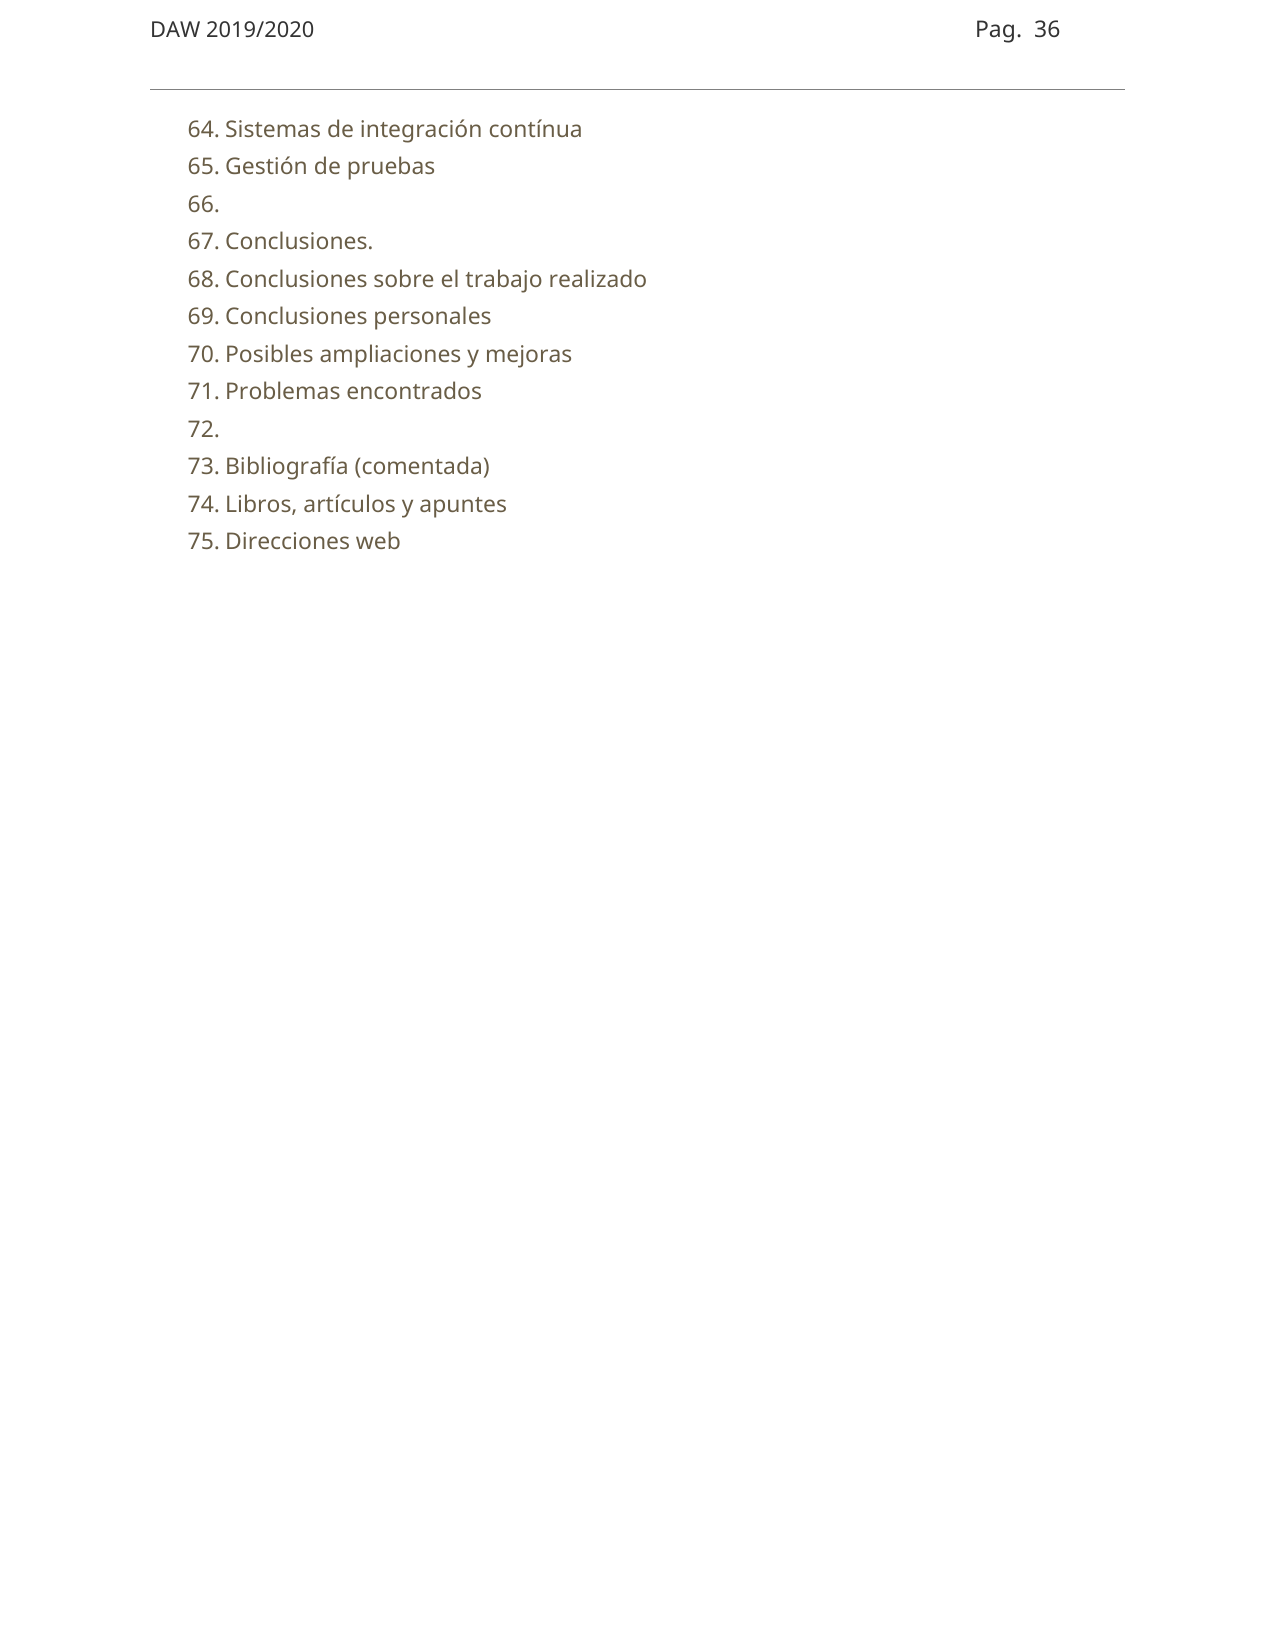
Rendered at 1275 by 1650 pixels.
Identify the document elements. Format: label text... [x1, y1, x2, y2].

list Conclusiones sobre el trabajo realizado [187, 262, 1125, 294]
list Libros, artículos y apuntes [187, 487, 1125, 519]
list Problemas encontrados [187, 375, 1125, 406]
list Conclusiones. [187, 225, 1125, 256]
list Direcciones web [187, 525, 1125, 556]
list Gestión de pruebas [187, 150, 1125, 181]
list Conclusiones personales [187, 300, 1125, 331]
list Bibliografía (comentada) [187, 450, 1125, 481]
list Sistemas de integración contínua [187, 112, 1125, 144]
list Posibles ampliaciones y mejoras [187, 337, 1125, 369]
